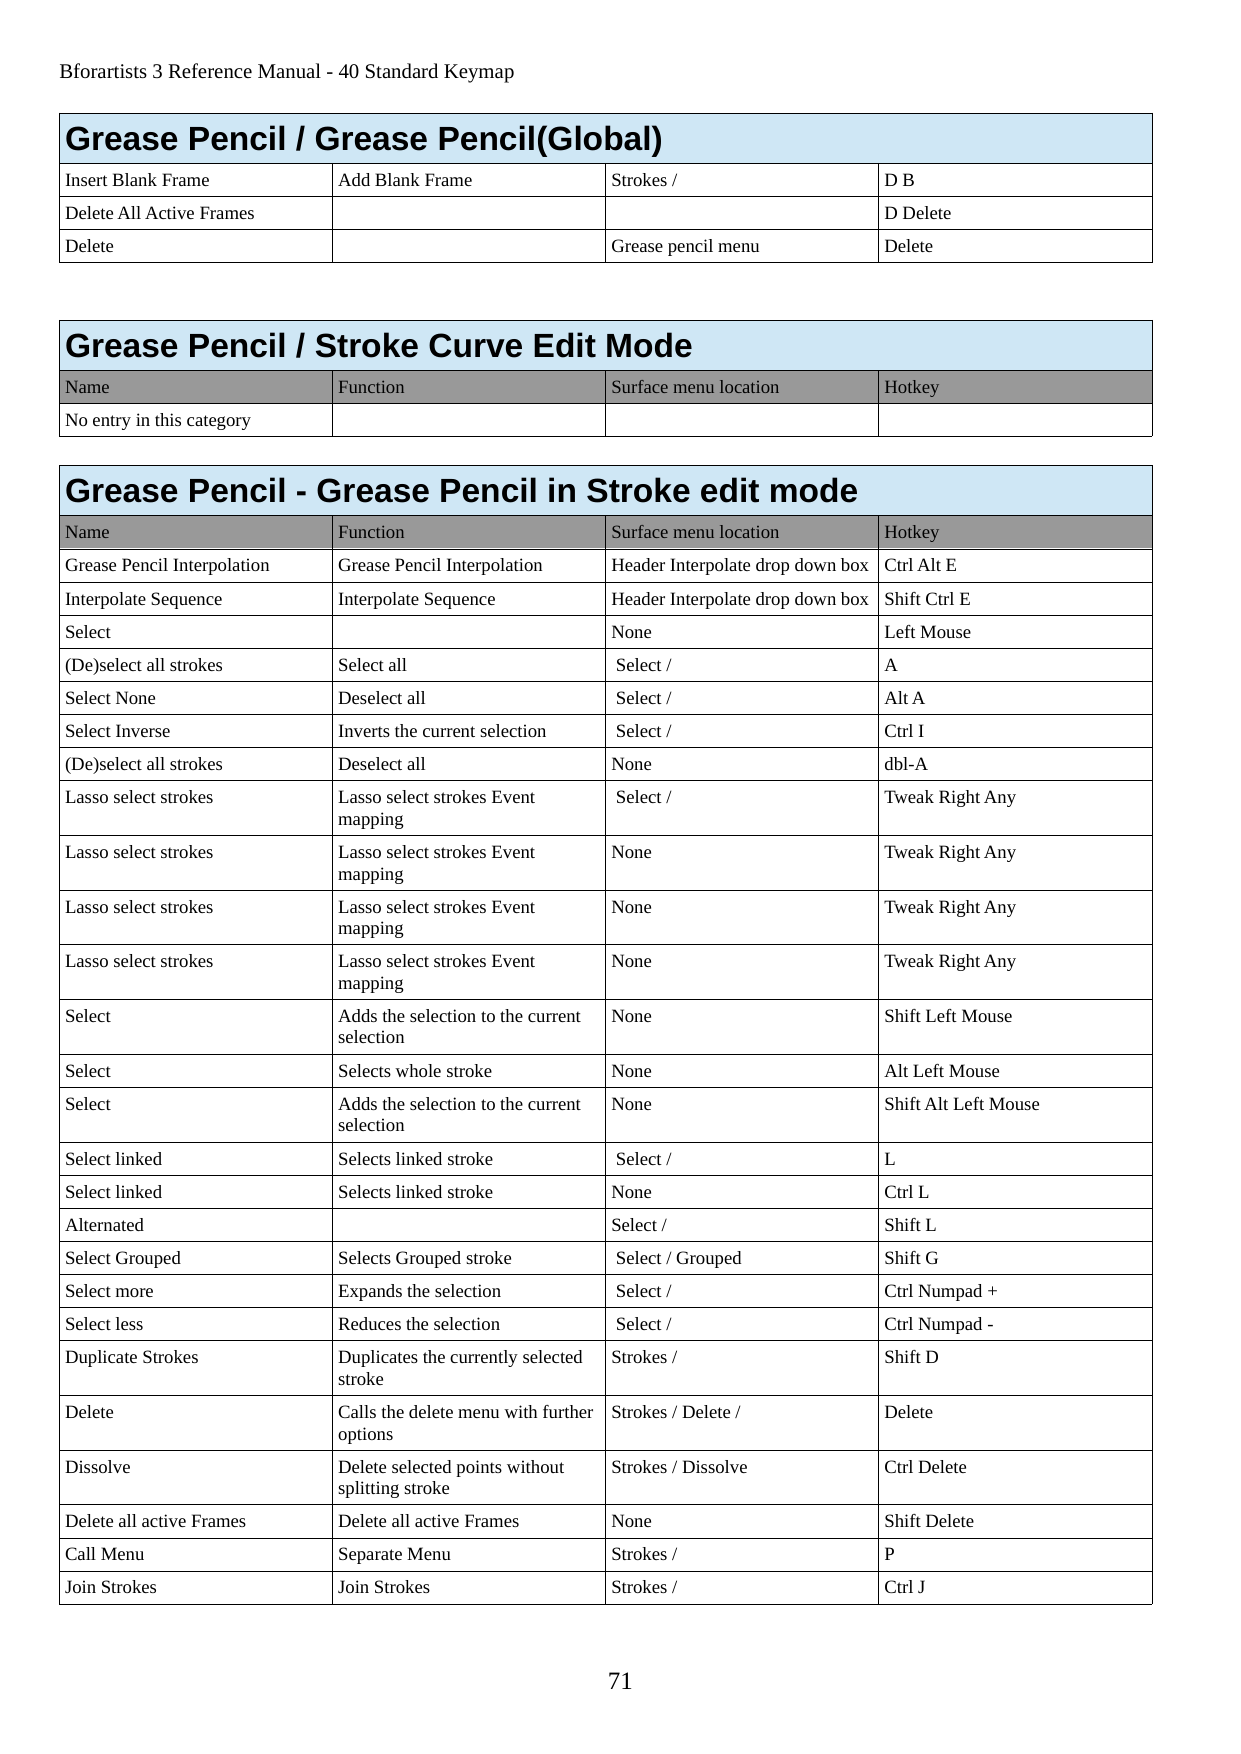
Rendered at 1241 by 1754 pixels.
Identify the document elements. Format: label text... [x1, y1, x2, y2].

table_cell Inverts the current selection [333, 715, 605, 747]
table_cell Lasso select strokes Event mapping [333, 836, 605, 890]
table_cell No entry in this category [60, 404, 332, 436]
table_cell Alt Left Mouse [879, 1055, 1152, 1087]
table_cell Shift Delete [879, 1505, 1152, 1537]
table_cell Select / [606, 649, 878, 681]
table_cell None [606, 616, 878, 648]
table_cell Name [60, 516, 332, 548]
table_cell Add Blank Frame [333, 164, 605, 196]
table_cell Left Mouse [879, 616, 1152, 648]
table_cell Ctrl I [879, 715, 1152, 747]
table_cell Header Interpolate drop down box [606, 550, 878, 582]
table_cell Grease Pencil Interpolation [333, 550, 605, 582]
table_cell [333, 616, 605, 648]
table_cell Delete [60, 1396, 332, 1450]
table_cell Select more [60, 1275, 332, 1307]
table_cell Shift Alt Left Mouse [879, 1088, 1152, 1142]
table_cell Strokes / [606, 164, 878, 196]
table_cell Selects linked stroke [333, 1143, 605, 1175]
table_cell Selects Grouped stroke [333, 1242, 605, 1274]
table_cell Strokes / Dissolve [606, 1451, 878, 1504]
table_cell Selects linked stroke [333, 1176, 605, 1208]
table_cell Interpolate Sequence [333, 583, 605, 615]
table_header Grease Pencil / Grease Pencil(Global) [60, 114, 1152, 163]
table_cell Select [60, 1088, 332, 1142]
table_cell Shift Ctrl E [879, 583, 1152, 615]
table_cell Ctrl Delete [879, 1451, 1152, 1504]
table_cell Select linked [60, 1176, 332, 1208]
table_cell Select Grouped [60, 1242, 332, 1274]
table_cell Reduces the selection [333, 1308, 605, 1340]
table_header Grease Pencil - Grease Pencil in Stroke edit mode [60, 466, 1152, 515]
table_cell Select / [606, 1275, 878, 1307]
table_cell Insert Blank Frame [60, 164, 332, 196]
table_cell Adds the selection to the current selection [333, 1000, 605, 1054]
table_cell Select [60, 1055, 332, 1087]
table_cell [333, 1209, 605, 1241]
table_cell Expands the selection [333, 1275, 605, 1307]
table_cell Select [60, 1000, 332, 1054]
table_cell Ctrl L [879, 1176, 1152, 1208]
table_cell Grease pencil menu [606, 230, 878, 262]
table_cell L [879, 1143, 1152, 1175]
table_cell Ctrl J [879, 1572, 1152, 1604]
table_cell Delete [879, 230, 1152, 262]
table_cell Calls the delete menu with further options [333, 1396, 605, 1450]
table_cell Dissolve [60, 1451, 332, 1504]
table_cell Interpolate Sequence [60, 583, 332, 615]
table_cell [333, 404, 605, 436]
table_cell Ctrl Alt E [879, 550, 1152, 582]
table_cell Alt A [879, 682, 1152, 714]
table_header Grease Pencil / Stroke Curve Edit Mode [60, 321, 1152, 370]
table_cell Select / Grouped [606, 1242, 878, 1274]
table_cell Lasso select strokes Event mapping [333, 891, 605, 944]
table_cell Select all [333, 649, 605, 681]
table_cell Tweak Right Any [879, 945, 1152, 999]
table_cell Select / [606, 715, 878, 747]
table_cell Select Inverse [60, 715, 332, 747]
table_cell Select linked [60, 1143, 332, 1175]
table_cell [606, 404, 878, 436]
table_cell Header Interpolate drop down box [606, 583, 878, 615]
table_cell None [606, 748, 878, 780]
table_cell Name [60, 371, 332, 403]
table_cell [333, 230, 605, 262]
table_cell Delete selected points without splitting stroke [333, 1451, 605, 1504]
table_cell Join Strokes [333, 1572, 605, 1604]
table_cell Strokes / [606, 1539, 878, 1571]
table_cell Shift Left Mouse [879, 1000, 1152, 1054]
table_cell Delete all active Frames [60, 1505, 332, 1537]
table_cell Selects whole stroke [333, 1055, 605, 1087]
table_cell None [606, 1088, 878, 1142]
table_cell dbl-A [879, 748, 1152, 780]
table_cell None [606, 1000, 878, 1054]
table_cell Duplicate Strokes [60, 1341, 332, 1395]
table_cell Select / [606, 1143, 878, 1175]
table_cell None [606, 1176, 878, 1208]
table_cell Delete [60, 230, 332, 262]
table_cell Select less [60, 1308, 332, 1340]
table_cell Deselect all [333, 748, 605, 780]
table_cell Lasso select strokes [60, 891, 332, 944]
table_cell A [879, 649, 1152, 681]
table_cell Strokes / [606, 1572, 878, 1604]
table_cell Select / [606, 781, 878, 835]
table_cell Duplicates the currently selected stroke [333, 1341, 605, 1395]
table_cell Lasso select strokes [60, 945, 332, 999]
table_cell Hotkey [879, 516, 1152, 548]
table_cell Select / [606, 1209, 878, 1241]
table_cell Lasso select strokes [60, 781, 332, 835]
table_cell Shift L [879, 1209, 1152, 1241]
table_cell Lasso select strokes Event mapping [333, 945, 605, 999]
table_cell None [606, 891, 878, 944]
table_cell (De)select all strokes [60, 649, 332, 681]
table_cell Delete All Active Frames [60, 197, 332, 229]
table_cell Alternated [60, 1209, 332, 1241]
table_cell Shift D [879, 1341, 1152, 1395]
table_cell Separate Menu [333, 1539, 605, 1571]
table_cell None [606, 1055, 878, 1087]
table_cell Deselect all [333, 682, 605, 714]
table_cell Tweak Right Any [879, 781, 1152, 835]
table_cell Function [333, 516, 605, 548]
table_cell Ctrl Numpad + [879, 1275, 1152, 1307]
table_cell Adds the selection to the current selection [333, 1088, 605, 1142]
table_cell Select / [606, 682, 878, 714]
table_cell Delete all active Frames [333, 1505, 605, 1537]
table_cell Surface menu location [606, 516, 878, 548]
table_cell None [606, 1505, 878, 1537]
table_cell Ctrl Numpad - [879, 1308, 1152, 1340]
table_cell Hotkey [879, 371, 1152, 403]
table_cell Select / [606, 1308, 878, 1340]
table_cell [333, 197, 605, 229]
table_cell Tweak Right Any [879, 891, 1152, 944]
table_cell [879, 404, 1152, 436]
table_cell [606, 197, 878, 229]
table_cell Lasso select strokes [60, 836, 332, 890]
table_cell (De)select all strokes [60, 748, 332, 780]
table_cell Lasso select strokes Event mapping [333, 781, 605, 835]
table_cell Join Strokes [60, 1572, 332, 1604]
table_cell D Delete [879, 197, 1152, 229]
table_cell Grease Pencil Interpolation [60, 550, 332, 582]
table_cell Select [60, 616, 332, 648]
table_cell Tweak Right Any [879, 836, 1152, 890]
table_cell Delete [879, 1396, 1152, 1450]
table_cell Strokes / [606, 1341, 878, 1395]
table_cell P [879, 1539, 1152, 1571]
table_cell Shift G [879, 1242, 1152, 1274]
table_cell Strokes / Delete / [606, 1396, 878, 1450]
table_cell Function [333, 371, 605, 403]
table_cell D B [879, 164, 1152, 196]
table_cell Surface menu location [606, 371, 878, 403]
table_cell None [606, 836, 878, 890]
table_cell Call Menu [60, 1539, 332, 1571]
table_cell Select None [60, 682, 332, 714]
table_cell None [606, 945, 878, 999]
